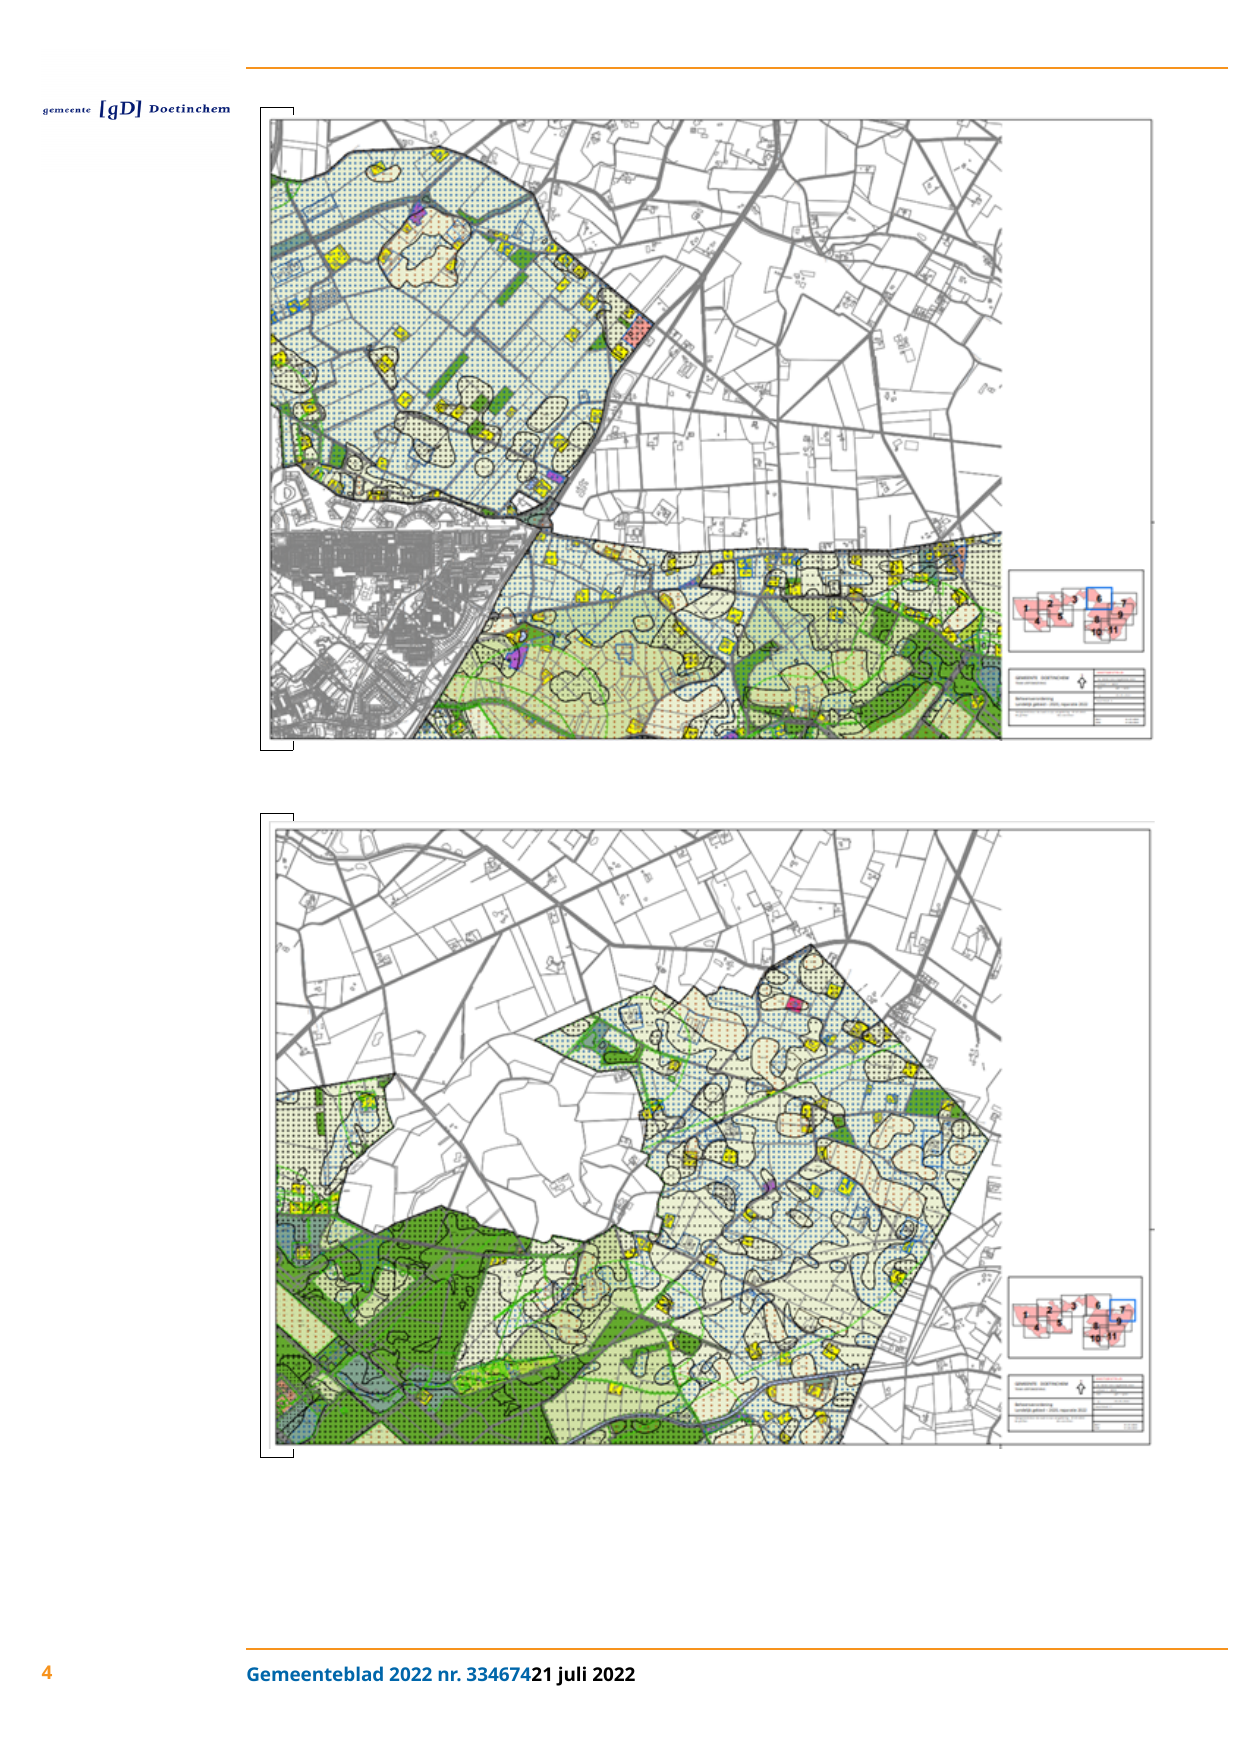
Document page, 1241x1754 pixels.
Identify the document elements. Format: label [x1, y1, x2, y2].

picture [41, 47, 231, 172]
picture [268, 821, 1155, 1449]
picture [268, 115, 1155, 741]
